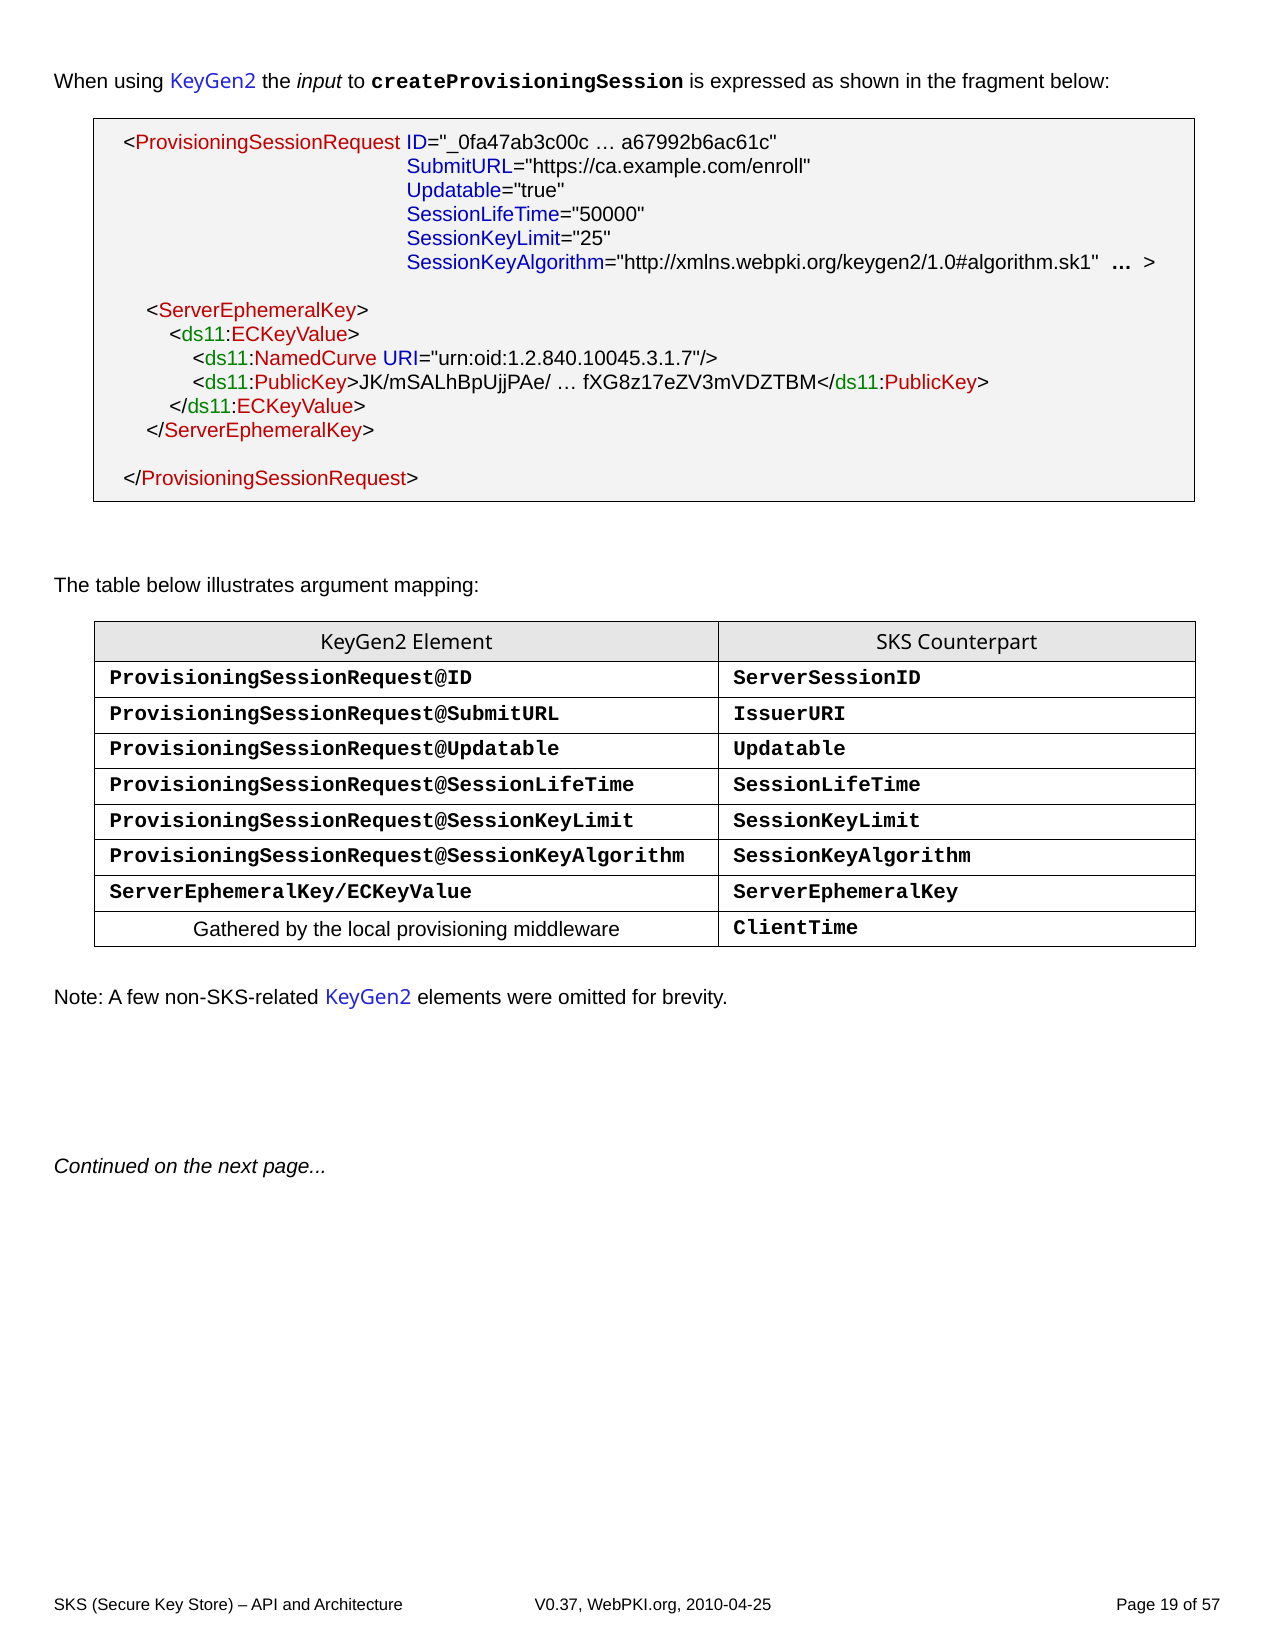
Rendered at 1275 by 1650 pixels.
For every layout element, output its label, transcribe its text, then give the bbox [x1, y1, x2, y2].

table_cell SessionLifeTime [719, 769, 1195, 804]
table_cell SessionKeyLimit [719, 805, 1195, 839]
table_cell ProvisioningSessionRequest@SessionKeyAlgorithm [95, 840, 718, 875]
table_cell ClientTime [719, 912, 1195, 946]
table_cell ProvisioningSessionRequest@Updatable [95, 734, 718, 768]
table_cell ServerEphemeralKey/ECKeyValue [95, 876, 718, 911]
table_cell Gathered by the local provisioning middleware [95, 912, 718, 946]
table_cell SessionKeyAlgorithm [719, 840, 1195, 875]
table_cell ProvisioningSessionRequest@ID [95, 662, 718, 697]
table_cell ProvisioningSessionRequest@SessionKeyLimit [95, 805, 718, 839]
table_cell Updatable [719, 734, 1195, 768]
table_header SKS Counterpart [719, 622, 1195, 661]
table_cell ProvisioningSessionRequest@SessionLifeTime [95, 769, 718, 804]
text Note: A few non-SKS-related KeyGen2 elements were omitted for brevity. [54, 982, 1221, 1011]
text The table below illustrates argument mapping: [54, 573, 1221, 621]
text When using KeyGen2 the input to createProvisioningSession is expressed as shown in the fragment below: [54, 66, 1221, 118]
table_header KeyGen2 Element [95, 622, 718, 661]
text Continued on the next page... [54, 1154, 1221, 1178]
table_cell IssuerURI [719, 698, 1195, 732]
table_cell ProvisioningSessionRequest@SubmitURL [95, 698, 718, 732]
table_cell ServerEphemeralKey [719, 876, 1195, 911]
table_cell ServerSessionID [719, 662, 1195, 697]
table_header <ProvisioningSessionRequest ID="_0fa47ab3c00c … a67992b6ac61c" SubmitURL="https://ca.example.com/enroll" Updatable="true" SessionLifeTime="50000" SessionKeyLimit="25" SessionKeyAlgorithm="http://xmlns.webpki.org/keygen2/1.0#algorithm.sk1" … > <ServerEphemeralKey> <ds11:ECKeyValue> <ds11:NamedCurve URI="urn:oid:1.2.840.10045.3.1.7"/> <ds11:PublicKey>JK/mSALhBpUjjPAe/ … fXG8z17eZV3mVDZTBM</ds11:PublicKey> </ds11:ECKeyValue> </ServerEphemeralKey> </ProvisioningSessionRequest> [94, 119, 1194, 501]
